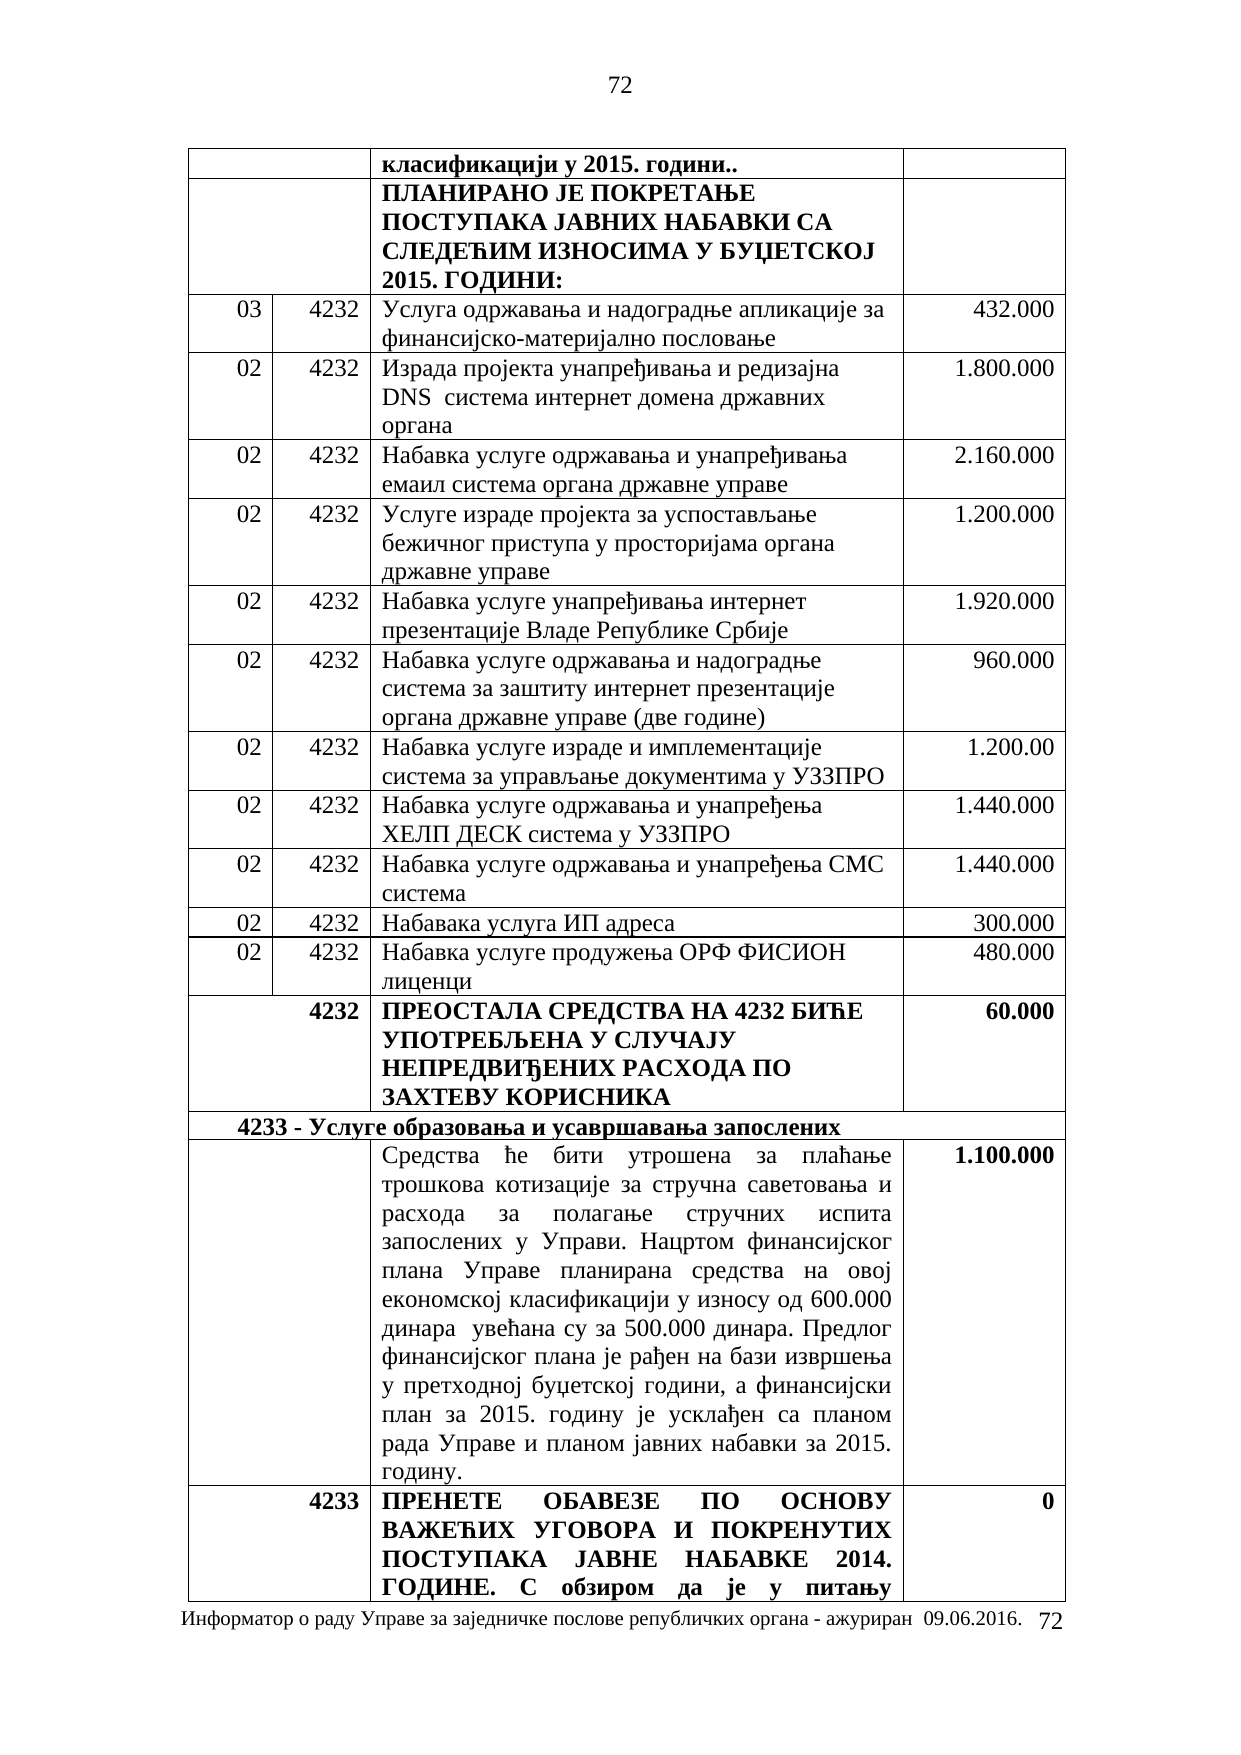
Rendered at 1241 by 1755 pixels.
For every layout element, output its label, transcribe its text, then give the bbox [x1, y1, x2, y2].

table_cell 4232 [273, 732, 370, 789]
table_cell Набавка услуге израде и имплементације система за управљање документима у УЗЗПРО [371, 732, 903, 789]
table_cell Набавка услуге продужења ОРФ ФИСИОН лиценци [371, 938, 903, 995]
table_cell Средства ће бити утрошена за плаћање трошкова котизације за стручна саветовања и расхода за полагање стручних испита запослених у Управи. Нацртом финансијског плана Управе планирана средства на овој економској класификацији у износу од 600.000 динара увећана су за 500.000 динара. Предлог финансијског плана је рађен на бази извршења у претходној буџетској години, а финансијски план за 2015. годину је усклађен са планом рада Управе и планом јавних набавки за 2015. годину. [371, 1140, 903, 1485]
table_cell 02 [189, 938, 272, 995]
table_cell 4232 [273, 295, 370, 352]
table_cell 02 [189, 353, 272, 439]
table_cell 432.000 [904, 295, 1065, 352]
table_cell ПРЕНЕТЕ ОБАВЕЗЕ ПО ОСНОВУ ВАЖЕЋИХ УГОВОРА И ПОКРЕНУТИХ ПОСТУПАКА ЈАВНЕ НАБАВКЕ 2014. ГОДИНЕ. С обзиром да је у питању [371, 1486, 903, 1601]
table_cell 4232 [273, 791, 370, 848]
table_cell 4232 [273, 586, 370, 644]
table_cell 480.000 [904, 938, 1065, 995]
table_cell 4232 [189, 996, 370, 1111]
table_cell [189, 149, 370, 177]
table_cell Набавка услуге одржавања и унапређења СМС система [371, 849, 903, 907]
table_cell 4232 [273, 849, 370, 907]
table_cell [904, 179, 1065, 293]
table_cell 1.920.000 [904, 586, 1065, 644]
table_cell [189, 1140, 370, 1485]
table_cell 02 [189, 440, 272, 498]
table_cell Услуга одржавања и надоградње апликације за финансијско-материјално пословање [371, 295, 903, 352]
table_cell 03 [189, 295, 272, 352]
table_cell 960.000 [904, 645, 1065, 731]
table_cell 2.160.000 [904, 440, 1065, 498]
table_cell Израда пројекта унапређивања и редизајна DNS система интернет домена државних органа [371, 353, 903, 439]
table_cell Набавка услуге одржавања и унапређивања емаил система органа државне управе [371, 440, 903, 498]
table_cell Набавака услуга ИП адреса [371, 908, 903, 936]
table_cell 1.800.000 [904, 353, 1065, 439]
table_cell 02 [189, 645, 272, 731]
table_cell класификацији у 2015. години.. [371, 149, 903, 177]
table_cell Набавка услуге одржавања и надоградње система за заштиту интернет презентације органа државне управе (две године) [371, 645, 903, 731]
table_cell 4233 - Услуге образовања и усавршавања запослених [189, 1112, 1065, 1139]
table_cell 1.200.00 [904, 732, 1065, 789]
table_cell 4232 [273, 499, 370, 585]
table_cell 60.000 [904, 996, 1065, 1111]
table_cell [189, 179, 370, 293]
table_cell Услуге израде пројекта за успостављање бежичног приступа у просторијама органа државне управе [371, 499, 903, 585]
table_cell 02 [189, 791, 272, 848]
table_cell 02 [189, 499, 272, 585]
table_cell 1.200.000 [904, 499, 1065, 585]
table_cell 1.440.000 [904, 849, 1065, 907]
table_cell 4232 [273, 938, 370, 995]
table_cell 300.000 [904, 908, 1065, 936]
table_cell 4232 [273, 353, 370, 439]
table_cell 4232 [273, 908, 370, 936]
table_cell Набавка услуге унапређивања интернет презентације Владе Републике Србије [371, 586, 903, 644]
table_cell [904, 149, 1065, 177]
table_cell 4232 [273, 440, 370, 498]
table_cell 4233 [189, 1486, 370, 1601]
table_cell 4232 [273, 645, 370, 731]
table_cell ПЛАНИРАНО ЈЕ ПОКРЕТАЊЕ ПОСТУПАКА ЈАВНИХ НАБАВКИ СА СЛЕДЕЋИМ ИЗНОСИМА У БУЏЕТСКОЈ 2015. ГОДИНИ: [371, 179, 903, 293]
table_cell 1.440.000 [904, 791, 1065, 848]
table_cell 02 [189, 849, 272, 907]
table_cell 1.100.000 [904, 1140, 1065, 1485]
table_cell 0 [904, 1486, 1065, 1601]
table_cell 02 [189, 586, 272, 644]
table_cell 02 [189, 908, 272, 936]
table_cell 02 [189, 732, 272, 789]
table_cell Набавка услуге одржавања и унапређења ХЕЛП ДЕСК система у УЗЗПРО [371, 791, 903, 848]
table_cell ПРЕОСТАЛА СРЕДСТВА НА 4232 БИЋЕ УПОТРЕБЉЕНА У СЛУЧАЈУ НЕПРЕДВИЂЕНИХ РАСХОДА ПО ЗАХТЕВУ КОРИСНИКА [371, 996, 903, 1111]
